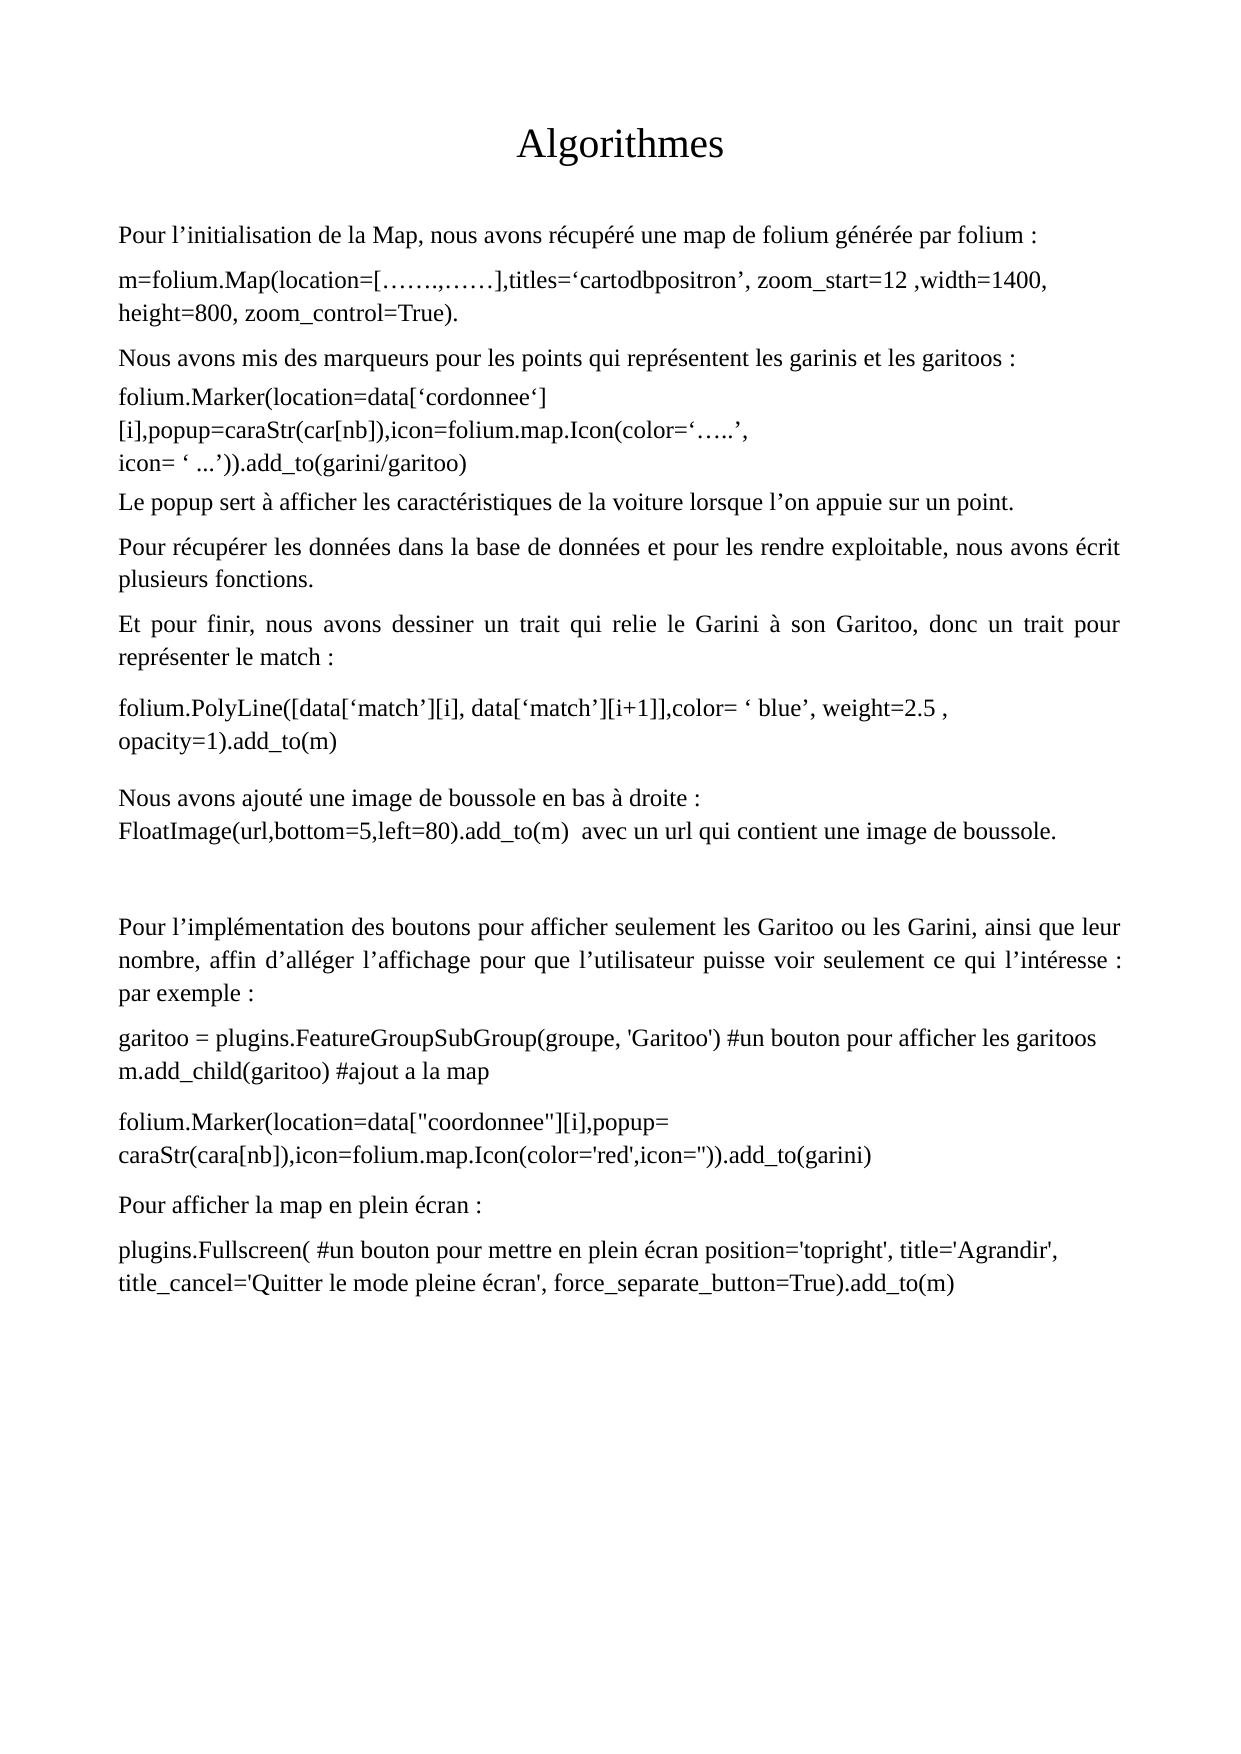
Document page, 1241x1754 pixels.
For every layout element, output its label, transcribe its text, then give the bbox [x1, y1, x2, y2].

text plugins.Fullscreen( #un bouton pour mettre en plein écran position='topright', title='Agrandir', title_cancel='Quitter le mode pleine écran', force_separate_button=True).add_to(m) [118, 1235, 1122, 1297]
text Nous avons ajouté une image de boussole en bas à droite : FloatImage(url,bottom=5,left=80).add_to(m) avec un url qui contient une image de boussole. [118, 783, 1122, 845]
text Pour afficher la map en plein écran : [118, 1191, 1122, 1219]
text Pour récupérer les données dans la base de données et pour les rendre exploitable, nous avons écrit plusieurs fonctions. [118, 532, 1122, 593]
text folium.Marker(location=data[‘cordonnee‘][i],popup=caraStr(car[nb]),icon=folium.map.Icon(color=‘…..’, [118, 382, 1122, 443]
text Nous avons mis des marqueurs pour les points qui représentent les garinis et les garitoos : [118, 343, 1122, 371]
text Pour l’implémentation des boutons pour afficher seulement les Garitoo ou les Garini, ainsi que leur nombre, affin d’alléger l’affichage pour que l’utilisateur puisse voir seulement ce qui l’intéresse : par exemple : [118, 912, 1122, 1007]
text Le popup sert à afficher les caractéristiques de la voiture lorsque l’on appuie sur un point. [118, 487, 1122, 515]
text icon= ‘ ...’)).add_to(garini/garitoo) [118, 448, 1122, 476]
text m=folium.Map(location=[…….,……],titles=‘cartodbpositron’, zoom_start=12 ,width=1400, height=800, zoom_control=True). [118, 265, 1122, 327]
text folium.Marker(location=data["coordonnee"][i],popup= caraStr(cara[nb]),icon=folium.map.Icon(color='red',icon='')).add_to(garini) [118, 1107, 1122, 1168]
text garitoo = plugins.FeatureGroupSubGroup(groupe, 'Garitoo') #un bouton pour afficher les garitoos m.add_child(garitoo) #ajout a la map [118, 1023, 1122, 1084]
text folium.PolyLine([data[‘match’][i], data[‘match’][i+1]],color= ‘ blue’, weight=2.5 , opacity=1).add_to(m) [118, 693, 1122, 755]
text Et pour finir, nous avons dessiner un trait qui relie le Garini à son Garitoo, donc un trait pour représenter le match : [118, 609, 1122, 671]
text Pour l’initialisation de la Map, nous avons récupéré une map de folium générée par folium : [118, 220, 1122, 249]
text Algorithmes [118, 118, 1122, 166]
